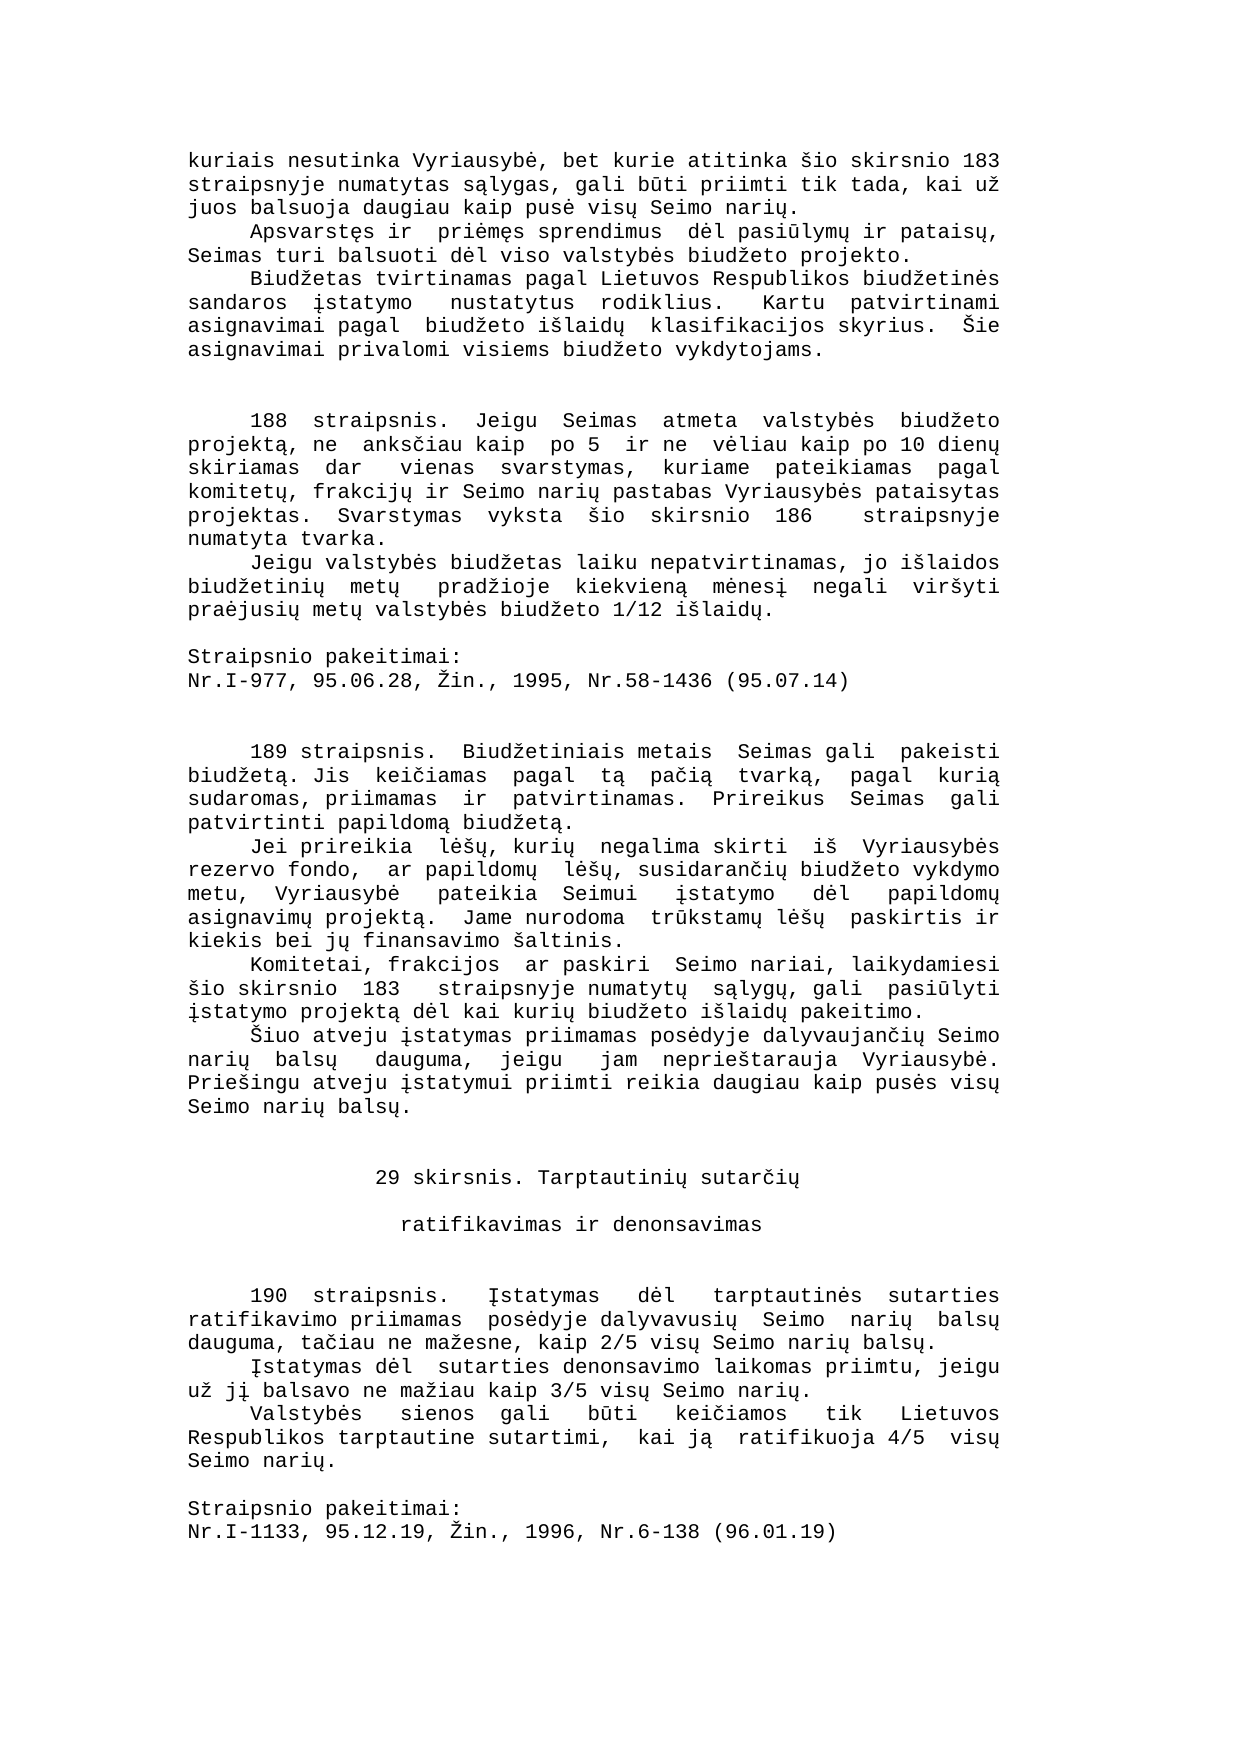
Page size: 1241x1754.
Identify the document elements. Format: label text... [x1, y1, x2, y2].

text Seimo narių balsų. [187, 1096, 1053, 1119]
text ratifikavimo priimamas posėdyje dalyvavusių Seimo narių balsų [187, 1309, 1053, 1332]
text Valstybės sienos gali būti keičiamos tik Lietuvos [187, 1403, 1053, 1427]
text komitetų, frakcijų ir Seimo narių pastabas Vyriausybės pataisytas [187, 481, 1053, 505]
text projektą, ne anksčiau kaip po 5 ir ne vėliau kaip po 10 dienų [187, 434, 1053, 457]
text asignavimų projektą. Jame nurodoma trūkstamų lėšų paskirtis ir [187, 907, 1053, 930]
text Respublikos tarptautine sutartimi, kai ją ratifikuoja 4/5 visų [187, 1427, 1053, 1451]
text Seimo narių. [187, 1451, 1053, 1474]
text sudaromas, priimamas ir patvirtinamas. Prireikus Seimas gali [187, 788, 1053, 812]
text Įstatymas dėl sutarties denonsavimo laikomas priimtu, jeigu [187, 1356, 1053, 1379]
text Komitetai, frakcijos ar paskiri Seimo nariai, laikydamiesi [187, 954, 1053, 978]
text Seimas turi balsuoti dėl viso valstybės biudžeto projekto. [187, 244, 1053, 268]
text asignavimai pagal biudžeto išlaidų klasifikacijos skyrius. Šie [187, 316, 1053, 339]
text asignavimai privalomi visiems biudžeto vykdytojams. [187, 339, 1053, 363]
text kiekis bei jų finansavimo šaltinis. [187, 930, 1053, 954]
text 189 straipsnis. Biudžetiniais metais Seimas gali pakeisti [187, 741, 1053, 765]
text 188 straipsnis. Jeigu Seimas atmeta valstybės biudžeto [187, 410, 1053, 434]
text 29 skirsnis. Tarptautinių sutarčių [187, 1167, 1053, 1190]
text projektas. Svarstymas vyksta šio skirsnio 186 straipsnyje [187, 505, 1053, 528]
text Apsvarstęs ir priėmęs sprendimus dėl pasiūlymų ir pataisų, [187, 221, 1053, 244]
text įstatymo projektą dėl kai kurių biudžeto išlaidų pakeitimo. [187, 1001, 1053, 1025]
text Nr.I-977, 95.06.28, Žin., 1995, Nr.58-1436 (95.07.14) [187, 670, 1053, 694]
text metu, Vyriausybė pateikia Seimui įstatymo dėl papildomų [187, 883, 1053, 907]
text skiriamas dar vienas svarstymas, kuriame pateikiamas pagal [187, 457, 1053, 481]
text kuriais nesutinka Vyriausybė, bet kurie atitinka šio skirsnio 183 [187, 150, 1053, 174]
text juos balsuoja daugiau kaip pusė visų Seimo narių. [187, 197, 1053, 221]
text patvirtinti papildomą biudžetą. [187, 812, 1053, 836]
text ratifikavimas ir denonsavimas [187, 1214, 1053, 1238]
text Priešingu atveju įstatymui priimti reikia daugiau kaip pusės visų [187, 1072, 1053, 1096]
text Straipsnio pakeitimai: [187, 1498, 1053, 1521]
text Nr.I-1133, 95.12.19, Žin., 1996, Nr.6-138 (96.01.19) [187, 1521, 1053, 1545]
text rezervo fondo, ar papildomų lėšų, susidarančių biudžeto vykdymo [187, 859, 1053, 883]
text 190 straipsnis. Įstatymas dėl tarptautinės sutarties [187, 1285, 1053, 1309]
text dauguma, tačiau ne mažesne, kaip 2/5 visų Seimo narių balsų. [187, 1332, 1053, 1356]
text biudžetinių metų pradžioje kiekvieną mėnesį negali viršyti [187, 576, 1053, 599]
text šio skirsnio 183 straipsnyje numatytų sąlygų, gali pasiūlyti [187, 978, 1053, 1001]
text sandaros įstatymo nustatytus rodiklius. Kartu patvirtinami [187, 292, 1053, 316]
text straipsnyje numatytas sąlygas, gali būti priimti tik tada, kai už [187, 174, 1053, 197]
text už jį balsavo ne mažiau kaip 3/5 visų Seimo narių. [187, 1379, 1053, 1403]
text biudžetą. Jis keičiamas pagal tą pačią tvarką, pagal kurią [187, 765, 1053, 788]
text narių balsų dauguma, jeigu jam neprieštarauja Vyriausybė. [187, 1048, 1053, 1072]
text Straipsnio pakeitimai: [187, 647, 1053, 670]
text numatyta tvarka. [187, 528, 1053, 552]
text praėjusių metų valstybės biudžeto 1/12 išlaidų. [187, 599, 1053, 623]
text Biudžetas tvirtinamas pagal Lietuvos Respublikos biudžetinės [187, 268, 1053, 292]
text Jei prireikia lėšų, kurių negalima skirti iš Vyriausybės [187, 836, 1053, 859]
text Jeigu valstybės biudžetas laiku nepatvirtinamas, jo išlaidos [187, 552, 1053, 576]
text Šiuo atveju įstatymas priimamas posėdyje dalyvaujančių Seimo [187, 1025, 1053, 1048]
